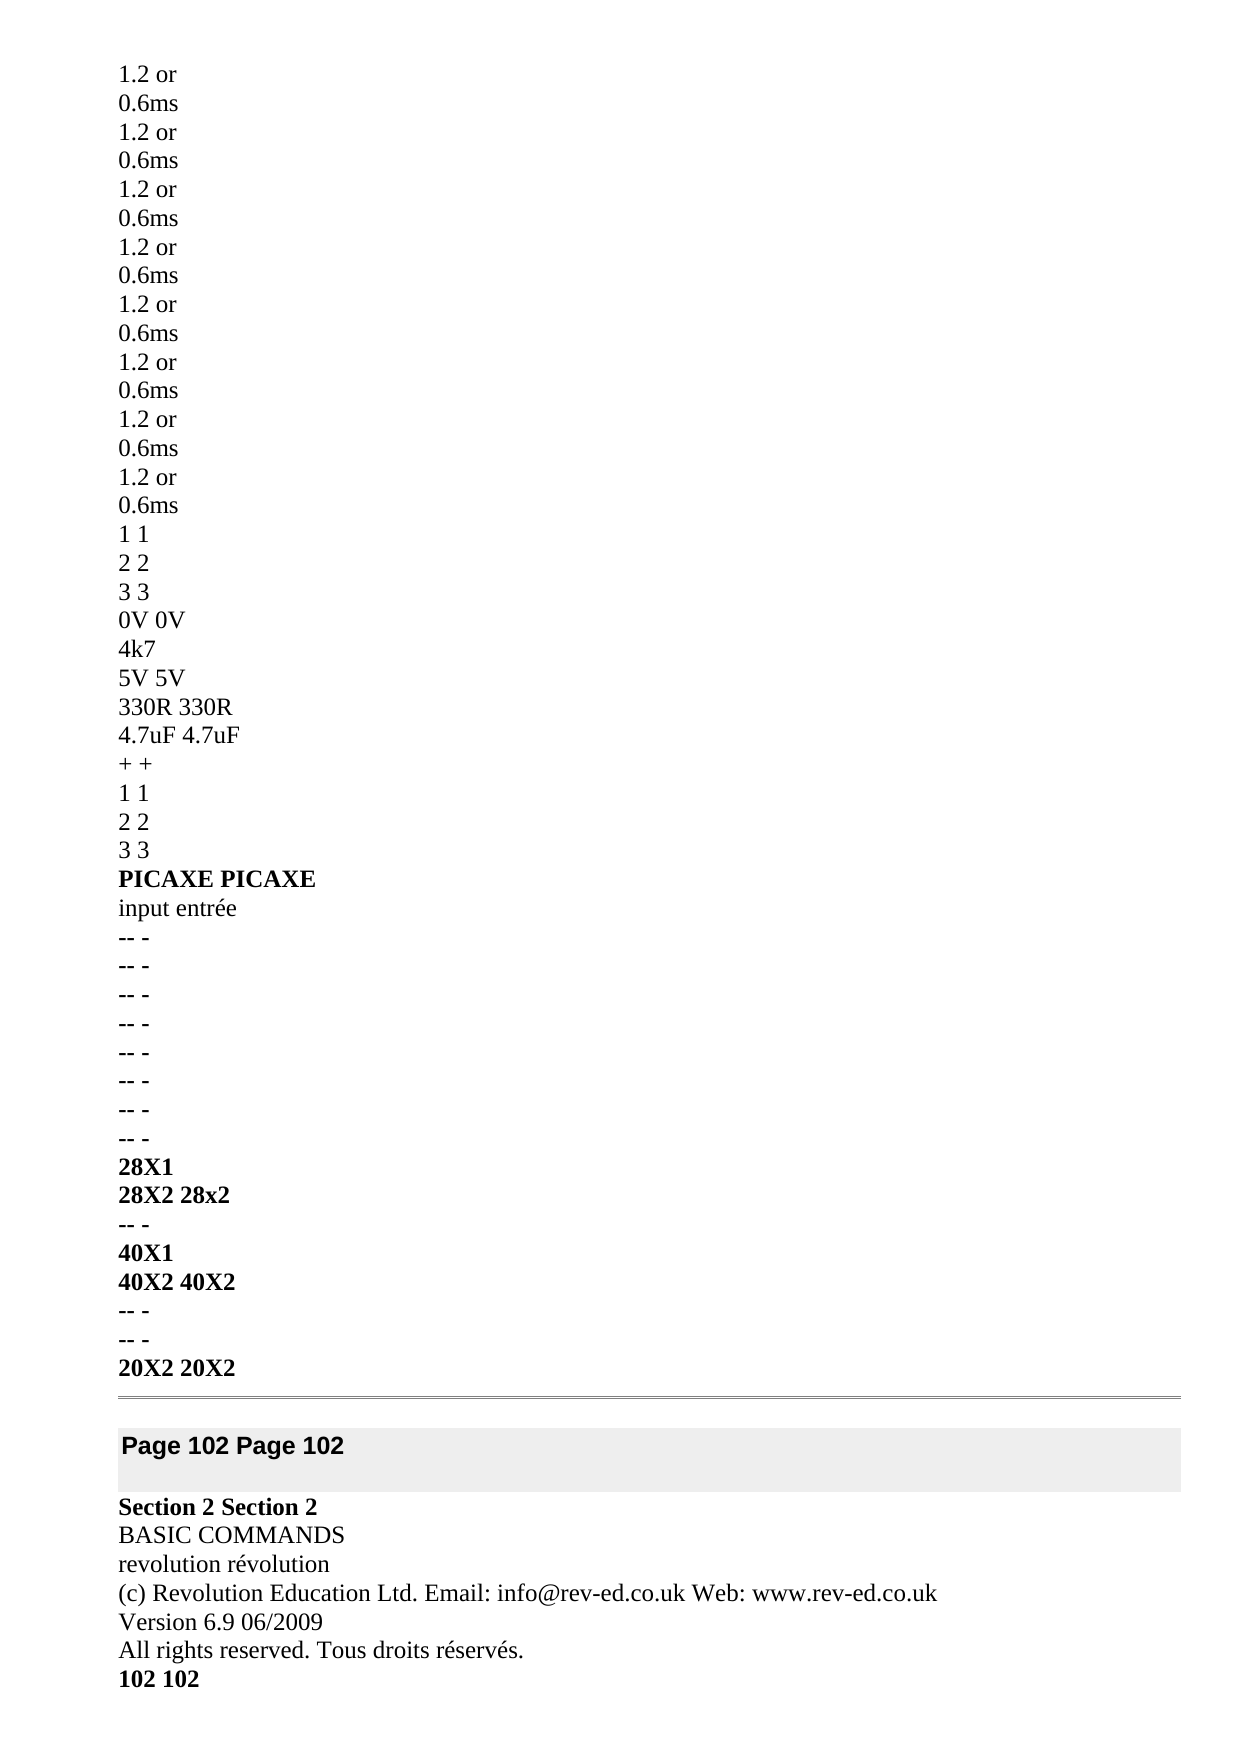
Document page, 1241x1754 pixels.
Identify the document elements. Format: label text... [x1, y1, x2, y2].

text 0.6ms [118, 375, 1181, 404]
text 3 3 [118, 835, 1181, 864]
text PICAXE PICAXE [118, 864, 1181, 893]
text 102 102 [118, 1664, 1181, 1693]
text 330R 330R [118, 692, 1181, 720]
text -- - [118, 922, 1181, 950]
text 2 2 [118, 807, 1181, 835]
text 0.6ms [118, 433, 1181, 462]
text 0.6ms [118, 490, 1181, 519]
text -- - [118, 1065, 1181, 1094]
text 20X2 20X2 [118, 1353, 1181, 1382]
text 4.7uF 4.7uF [118, 720, 1181, 749]
text 40X1 [118, 1238, 1181, 1267]
text 0.6ms [118, 145, 1181, 174]
text input entrée [118, 893, 1181, 922]
text 0.6ms [118, 318, 1181, 347]
text 1.2 or [118, 174, 1181, 203]
text -- - [118, 979, 1181, 1008]
text 4k7 [118, 634, 1181, 663]
text -- - [118, 1008, 1181, 1037]
text 1.2 or [118, 59, 1181, 88]
text 1.2 or [118, 232, 1181, 260]
text 0V 0V [118, 605, 1181, 634]
text -- - [118, 950, 1181, 979]
text 28X2 28x2 [118, 1180, 1181, 1209]
text Section 2 Section 2 [118, 1492, 1181, 1521]
text 28X1 [118, 1152, 1181, 1180]
text + + [118, 749, 1181, 778]
text -- - [118, 1295, 1181, 1324]
text -- - [118, 1123, 1181, 1152]
text 0.6ms [118, 260, 1181, 289]
text -- - [118, 1209, 1181, 1238]
text 1.2 or [118, 347, 1181, 375]
text BASIC COMMANDS [118, 1521, 1181, 1549]
text 1.2 or [118, 404, 1181, 433]
text 1.2 or [118, 117, 1181, 145]
text Version 6.9 06/2009 [118, 1607, 1181, 1636]
text 1.2 or [118, 462, 1181, 490]
text 40X2 40X2 [118, 1267, 1181, 1295]
text 5V 5V [118, 663, 1181, 692]
text 0.6ms [118, 203, 1181, 232]
text All rights reserved. Tous droits réservés. [118, 1636, 1181, 1664]
text 0.6ms [118, 88, 1181, 117]
text 3 3 [118, 577, 1181, 605]
text 1 1 [118, 778, 1181, 807]
text -- - [118, 1037, 1181, 1065]
text -- - [118, 1094, 1181, 1123]
text -- - [118, 1324, 1181, 1353]
text 1 1 [118, 519, 1181, 548]
text 2 2 [118, 548, 1181, 577]
text 1.2 or [118, 289, 1181, 318]
text revolution révolution [118, 1549, 1181, 1578]
text (c) Revolution Education Ltd. Email: info@rev-ed.co.uk Web: www.rev-ed.co.uk [118, 1578, 1181, 1607]
table_header Page 102 Page 102 [118, 1428, 1181, 1492]
